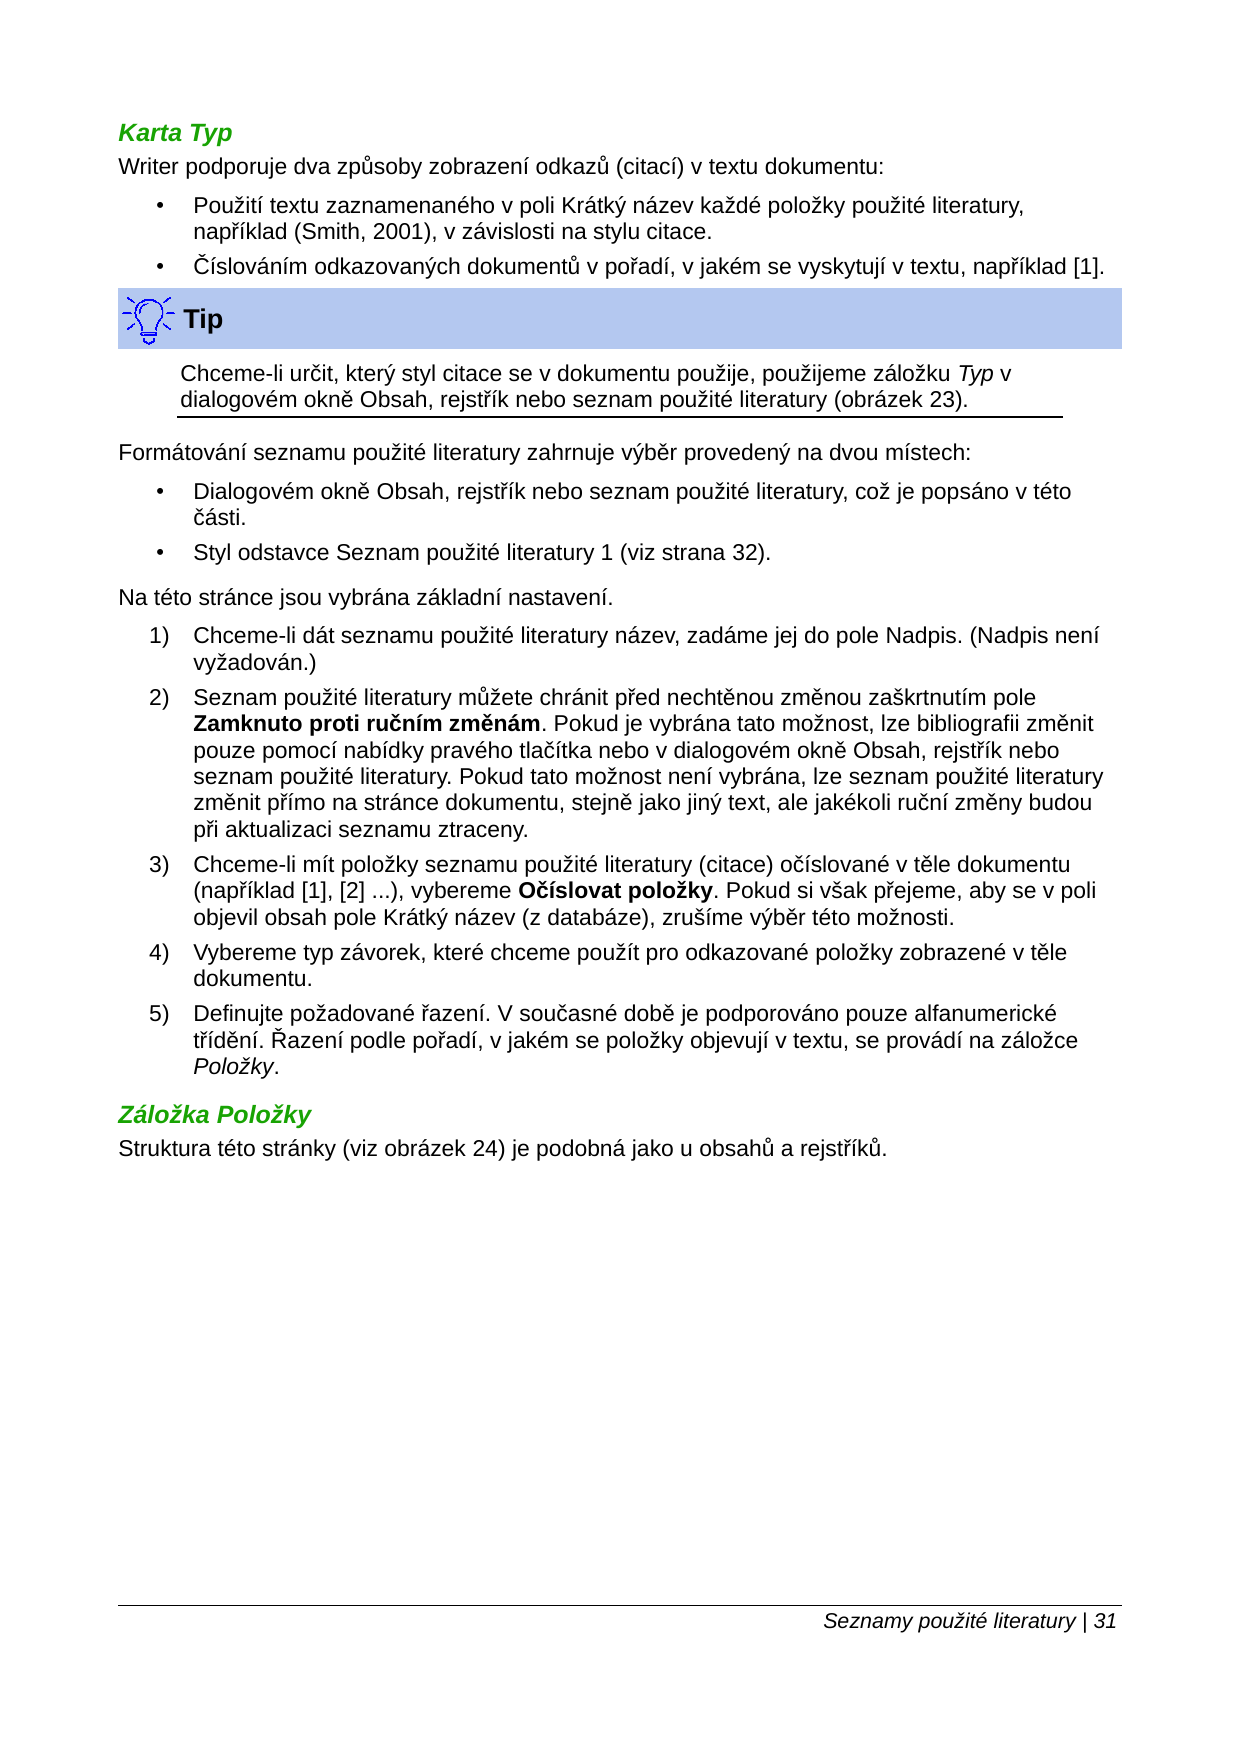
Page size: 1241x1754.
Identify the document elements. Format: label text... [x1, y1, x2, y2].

list Použití textu zaznamenaného v poli Krátký název každé položky použité literatury, například (Smith, 2001), v závislosti na stylu citace. [156, 192, 1122, 244]
list Writer podporuje dva způsoby zobrazení odkazů (citací) v textu dokumentu: [118, 153, 1122, 179]
list Seznam použité literatury můžete chránit před nechtěnou změnou zaškrtnutím pole Zamknuto proti ručním změnám. Pokud je vybrána tato možnost, lze bibliografii změnit pouze pomocí nabídky pravého tlačítka nebo v dialogovém okně Obsah, rejstřík nebo seznam použité literatury. Pokud tato možnost není vybrána, lze seznam použité literatury změnit přímo na stránce dokumentu, stejně jako jiný text, ale jakékoli ruční změny budou při aktualizaci seznamu ztraceny. [169, 684, 1122, 842]
subtitle Tip [118, 288, 1122, 349]
subtitle Karta Typ [118, 118, 1122, 147]
list Číslováním odkazovaných dokumentů v pořadí, v jakém se vyskytují v textu, například [1]. [156, 253, 1122, 279]
list Chceme-li mít položky seznamu použité literatury (citace) očíslované v těle dokumentu (například [1], [2] ...), vybereme Očíslovat položky. Pokud si však přejeme, aby se v poli objevil obsah pole Krátký název (z databáze), zrušíme výběr této možnosti. [169, 851, 1122, 930]
text Chceme-li určit, který styl citace se v dokumentu použije, použijeme záložku Typ v dialogovém okně Obsah, rejstřík nebo seznam použité literatury (obrázek 23). [177, 357, 1063, 416]
subtitle Záložka Položky [118, 1100, 1122, 1129]
text Struktura této stránky (viz obrázek 24) je podobná jako u obsahů a rejstříků. [118, 1135, 1122, 1161]
list Styl odstavce Seznam použité literatury 1 (viz strana 32). [156, 539, 1122, 566]
list Dialogovém okně Obsah, rejstřík nebo seznam použité literatury, což je popsáno v této části. [156, 478, 1122, 531]
list Chceme-li dát seznamu použité literatury název, zadáme jej do pole Nadpis. (Nadpis není vyžadován.) [169, 622, 1122, 675]
list Definujte požadované řazení. V současné době je podporováno pouze alfanumerické třídění. Řazení podle pořadí, v jakém se položky objevují v textu, se provádí na záložce Položky. [169, 1000, 1122, 1079]
list Na této stránce jsou vybrána základní nastavení. [118, 583, 1122, 610]
list Vybereme typ závorek, které chceme použít pro odkazované položky zobrazené v těle dokumentu. [169, 939, 1122, 991]
picture [119, 289, 179, 349]
list Formátování seznamu použité literatury zahrnuje výběr provedený na dvou místech: [118, 439, 1122, 465]
